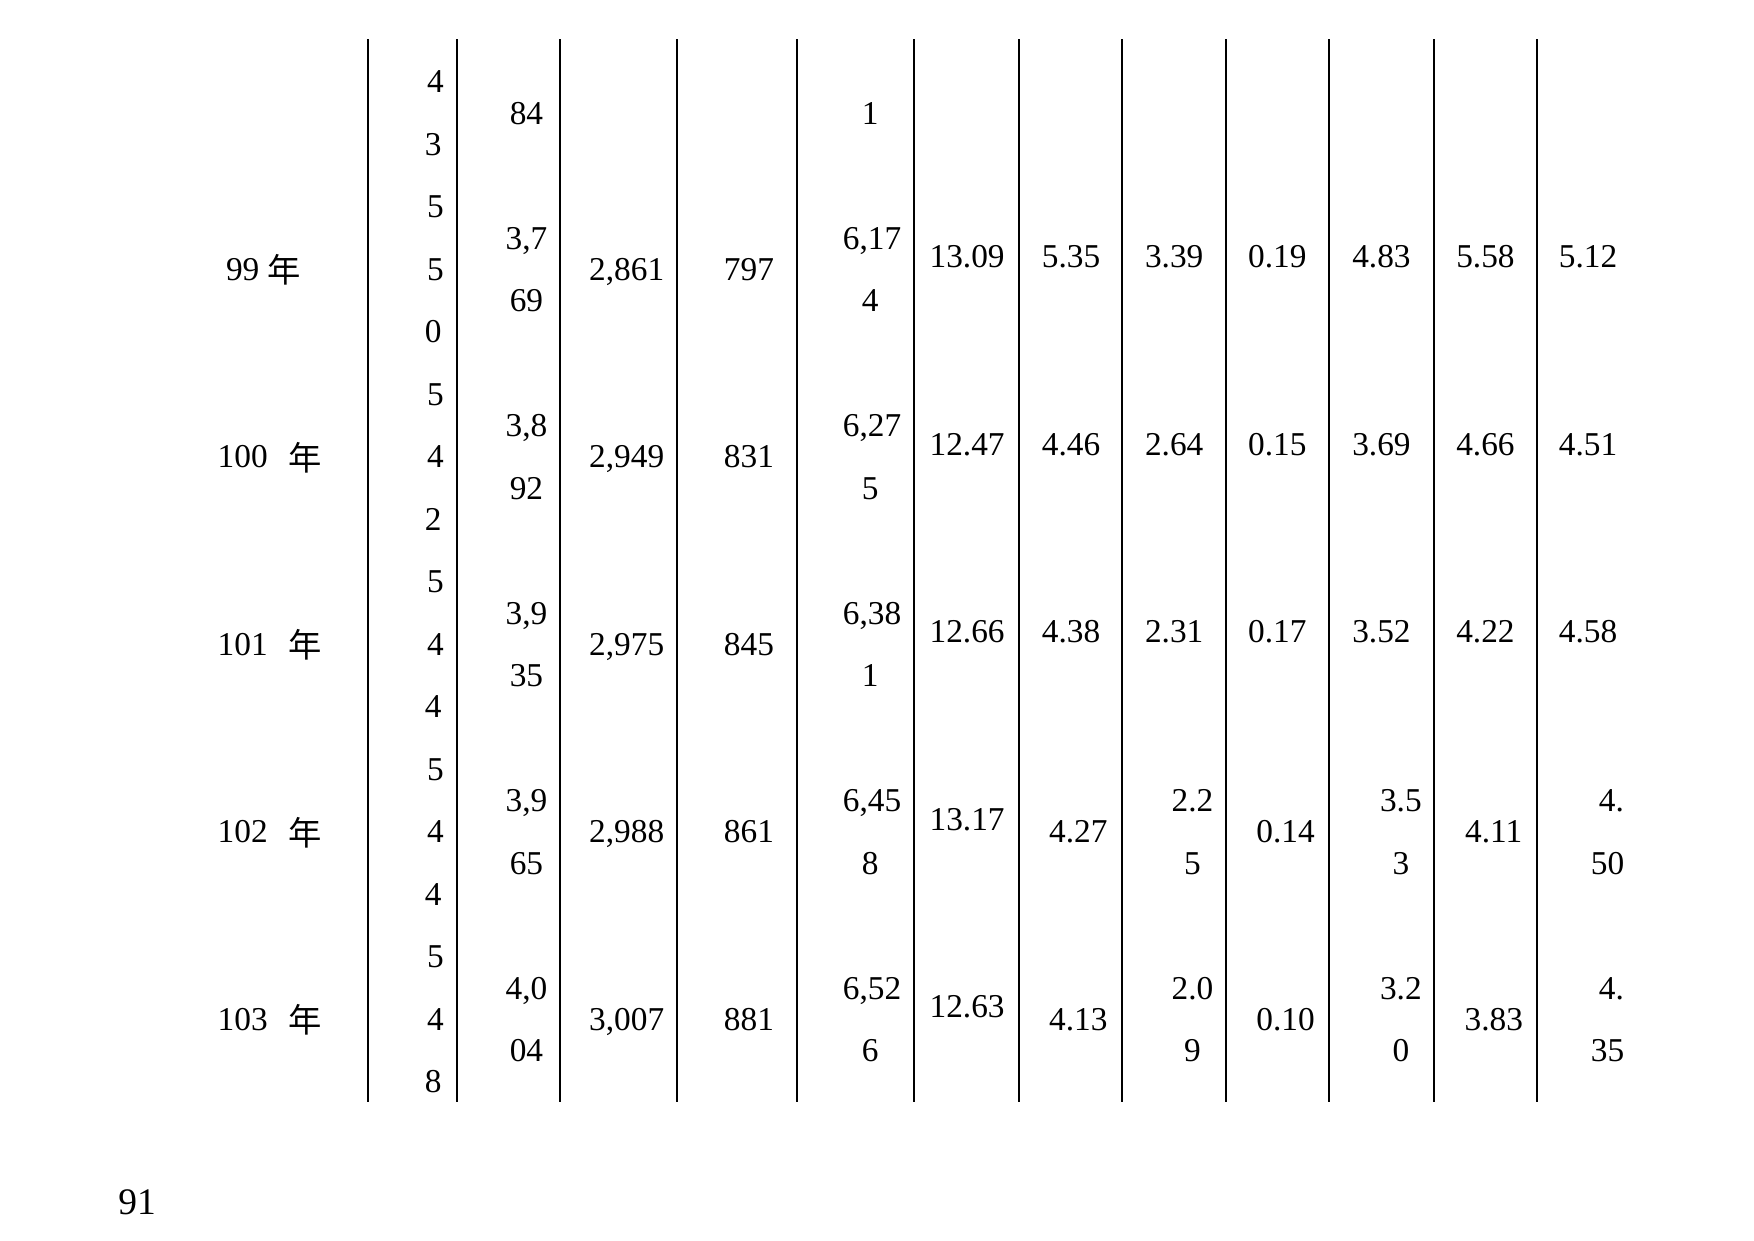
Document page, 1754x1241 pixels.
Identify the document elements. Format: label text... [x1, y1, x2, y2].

table_cell 84 [458, 39, 559, 164]
table_cell 5.58 [1435, 164, 1536, 352]
table_cell 881 [678, 914, 796, 1102]
table_cell 3,892 [458, 352, 559, 539]
table_cell 0.14 [1227, 727, 1328, 914]
table_cell 831 [678, 352, 796, 539]
table_cell 102年 [118, 727, 367, 914]
table_cell 103年 [118, 914, 367, 1102]
table_cell 4.38 [1020, 539, 1121, 727]
table_cell 0.10 [1227, 914, 1328, 1102]
table_cell [678, 39, 796, 164]
table_cell 6,275 [798, 352, 913, 539]
table_cell 13.17 [915, 727, 1018, 914]
table_cell 2,861 [561, 164, 676, 352]
table_cell 4.50 [1538, 727, 1639, 914]
table_cell [915, 39, 1018, 164]
table_cell 100年 [118, 352, 367, 539]
table_cell [1123, 39, 1225, 164]
table_cell 6,174 [798, 164, 913, 352]
table_cell 797 [678, 164, 796, 352]
table_cell 5.12 [1538, 164, 1639, 352]
table_cell 3,935 [458, 539, 559, 727]
table_cell 2.25 [1123, 727, 1225, 914]
table_cell 3,007 [561, 914, 676, 1102]
table_cell 0.17 [1227, 539, 1328, 727]
table_cell 12.63 [915, 914, 1018, 1102]
table_cell [1330, 39, 1433, 164]
table_cell 99年 [118, 164, 367, 352]
table_cell 861 [678, 727, 796, 914]
table_cell 548 [369, 914, 456, 1102]
table_cell 2,975 [561, 539, 676, 727]
table_cell 6,458 [798, 727, 913, 914]
table_cell 2.64 [1123, 352, 1225, 539]
table_cell [118, 39, 367, 164]
table_cell 4,004 [458, 914, 559, 1102]
table_cell [1538, 39, 1639, 164]
table_cell [1435, 39, 1536, 164]
table_cell 2,988 [561, 727, 676, 914]
table_cell 2.09 [1123, 914, 1225, 1102]
table_cell 12.66 [915, 539, 1018, 727]
table_cell 4.51 [1538, 352, 1639, 539]
table_cell 3,769 [458, 164, 559, 352]
table_cell 4.27 [1020, 727, 1121, 914]
table_cell [561, 39, 676, 164]
table_cell 6,526 [798, 914, 913, 1102]
table_cell 6,381 [798, 539, 913, 727]
table_cell 4.13 [1020, 914, 1121, 1102]
table_cell 43 [369, 39, 456, 164]
table_cell 3.83 [1435, 914, 1536, 1102]
table_cell 13.09 [915, 164, 1018, 352]
table_cell 544 [369, 539, 456, 727]
table_cell 4.66 [1435, 352, 1536, 539]
table_cell 4.46 [1020, 352, 1121, 539]
table_cell 0.15 [1227, 352, 1328, 539]
table_cell 550 [369, 164, 456, 352]
table_cell 101年 [118, 539, 367, 727]
table_cell [1227, 39, 1328, 164]
table_cell 0.19 [1227, 164, 1328, 352]
table_cell 3.39 [1123, 164, 1225, 352]
table_cell 3.53 [1330, 727, 1433, 914]
table_cell 3.20 [1330, 914, 1433, 1102]
table_cell 4.58 [1538, 539, 1639, 727]
table_cell 4.11 [1435, 727, 1536, 914]
table_cell 1 [798, 39, 913, 164]
table_cell 2.31 [1123, 539, 1225, 727]
table_cell 3.69 [1330, 352, 1433, 539]
table_cell 544 [369, 727, 456, 914]
table_cell [1020, 39, 1121, 164]
table_cell 4.22 [1435, 539, 1536, 727]
table_cell 2,949 [561, 352, 676, 539]
table_cell 542 [369, 352, 456, 539]
table_cell 845 [678, 539, 796, 727]
table_cell 3.52 [1330, 539, 1433, 727]
table_cell 12.47 [915, 352, 1018, 539]
table_cell 4.35 [1538, 914, 1639, 1102]
table_cell 3,965 [458, 727, 559, 914]
table_cell 5.35 [1020, 164, 1121, 352]
table_cell 4.83 [1330, 164, 1433, 352]
